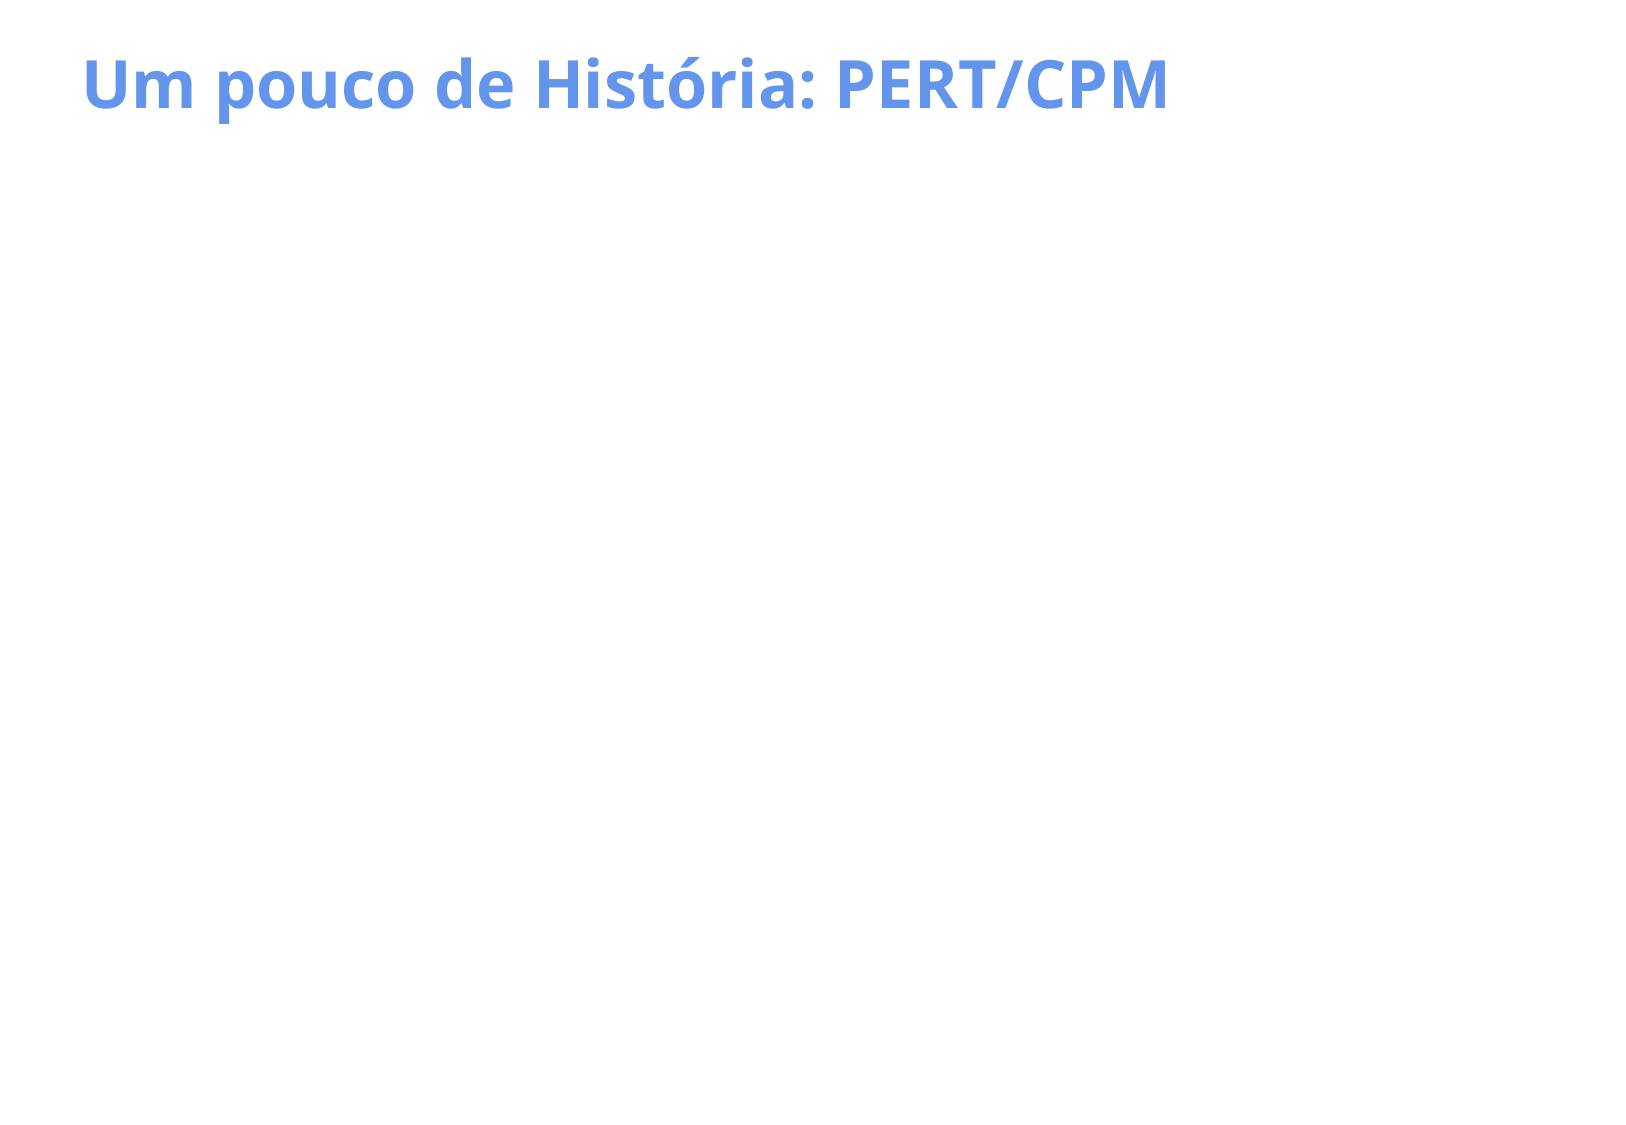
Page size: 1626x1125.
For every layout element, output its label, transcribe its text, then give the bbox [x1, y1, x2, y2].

title Um pouco de História: PERT/CPM [81, 41, 1544, 122]
